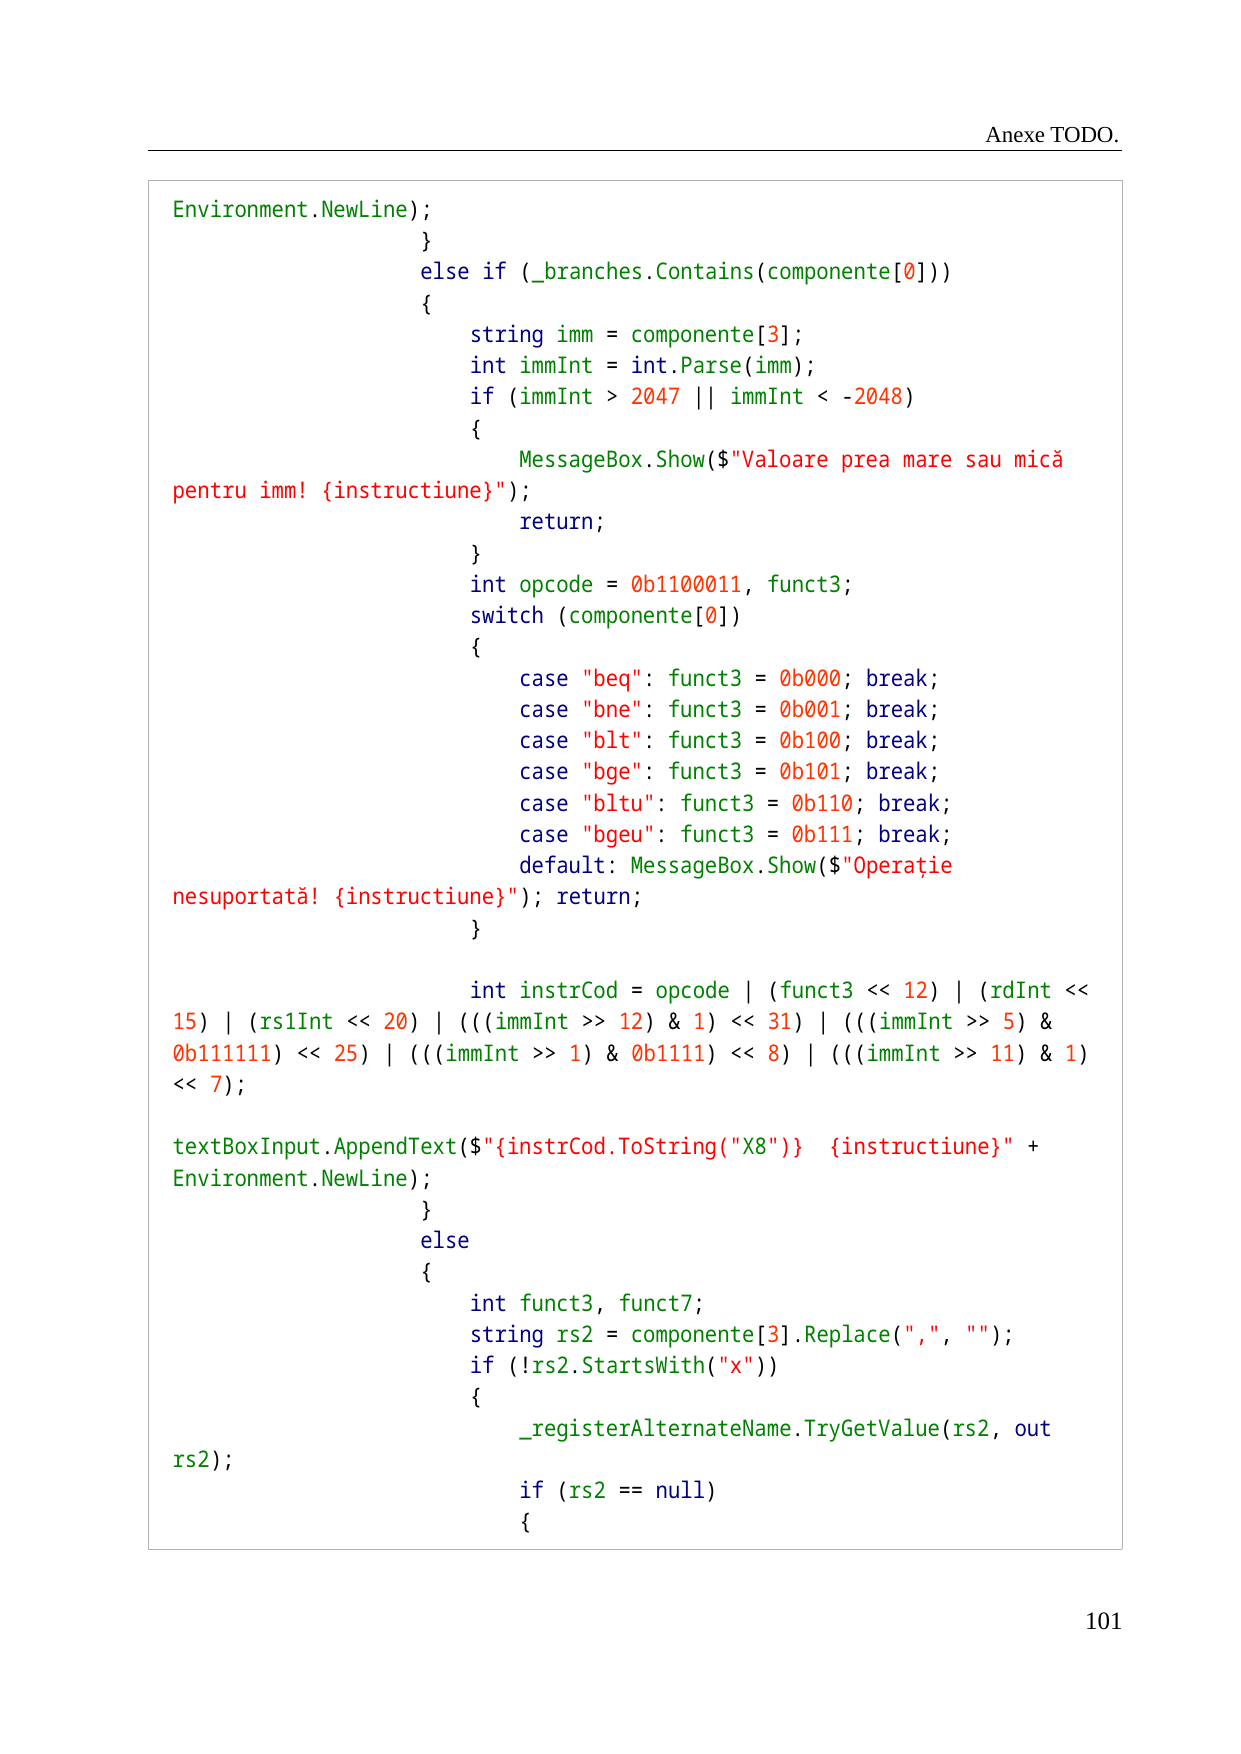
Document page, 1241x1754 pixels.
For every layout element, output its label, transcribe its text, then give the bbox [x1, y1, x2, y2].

text string imm = componente[3]; [149, 305, 1122, 336]
text { [149, 274, 1122, 305]
text if (rs2 == null) [149, 1461, 1122, 1493]
text int funct3, funct7; [149, 1274, 1122, 1305]
text { [149, 1493, 1122, 1549]
text _registerAlternateName.TryGetValue(rs2, out rs2); [149, 1399, 1122, 1461]
text } [149, 211, 1122, 243]
text int instrCod = opcode | (funct3 << 12) | (rdInt << 15) | (rs1Int << 20) | (((immInt >> 12) & 1) << 31) | (((immInt >> 5) & 0b111111) << 25) | (((immInt >> 1) & 0b1111) << 8) | (((immInt >> 11) & 1) << 7); [149, 961, 1122, 1086]
text } [149, 524, 1122, 555]
text Environment.NewLine); [149, 181, 1122, 211]
text { [149, 618, 1122, 649]
text if (immInt > 2047 || immInt < -2048) [149, 368, 1122, 399]
text if (!rs2.StartsWith("x")) [149, 1336, 1122, 1368]
text case "blt": funct3 = 0b100; break; [149, 711, 1122, 743]
text { [149, 1368, 1122, 1399]
text MessageBox.Show($"Valoare prea mare sau mică pentru imm! {instructiune}"); [149, 430, 1122, 493]
text } [149, 899, 1122, 943]
text } [149, 1180, 1122, 1211]
text case "bne": funct3 = 0b001; break; [149, 680, 1122, 711]
text case "bltu": funct3 = 0b110; break; [149, 774, 1122, 805]
text case "beq": funct3 = 0b000; break; [149, 649, 1122, 680]
text case "bge": funct3 = 0b101; break; [149, 743, 1122, 774]
text else if (_branches.Contains(componente[0])) [149, 243, 1122, 274]
text int opcode = 0b1100011, funct3; [149, 555, 1122, 586]
text { [149, 399, 1122, 430]
text { [149, 1243, 1122, 1274]
text string rs2 = componente[3].Replace(",", ""); [149, 1305, 1122, 1336]
text case "bgeu": funct3 = 0b111; break; [149, 805, 1122, 836]
text int immInt = int.Parse(imm); [149, 336, 1122, 368]
text textBoxInput.AppendText($"{instrCod.ToString("X8")} {instructiune}" + Environment.NewLine); [149, 1086, 1122, 1180]
text default: MessageBox.Show($"Operație nesuportată! {instructiune}"); return; [149, 836, 1122, 899]
text else [149, 1211, 1122, 1243]
text switch (componente[0]) [149, 586, 1122, 618]
text return; [149, 493, 1122, 524]
